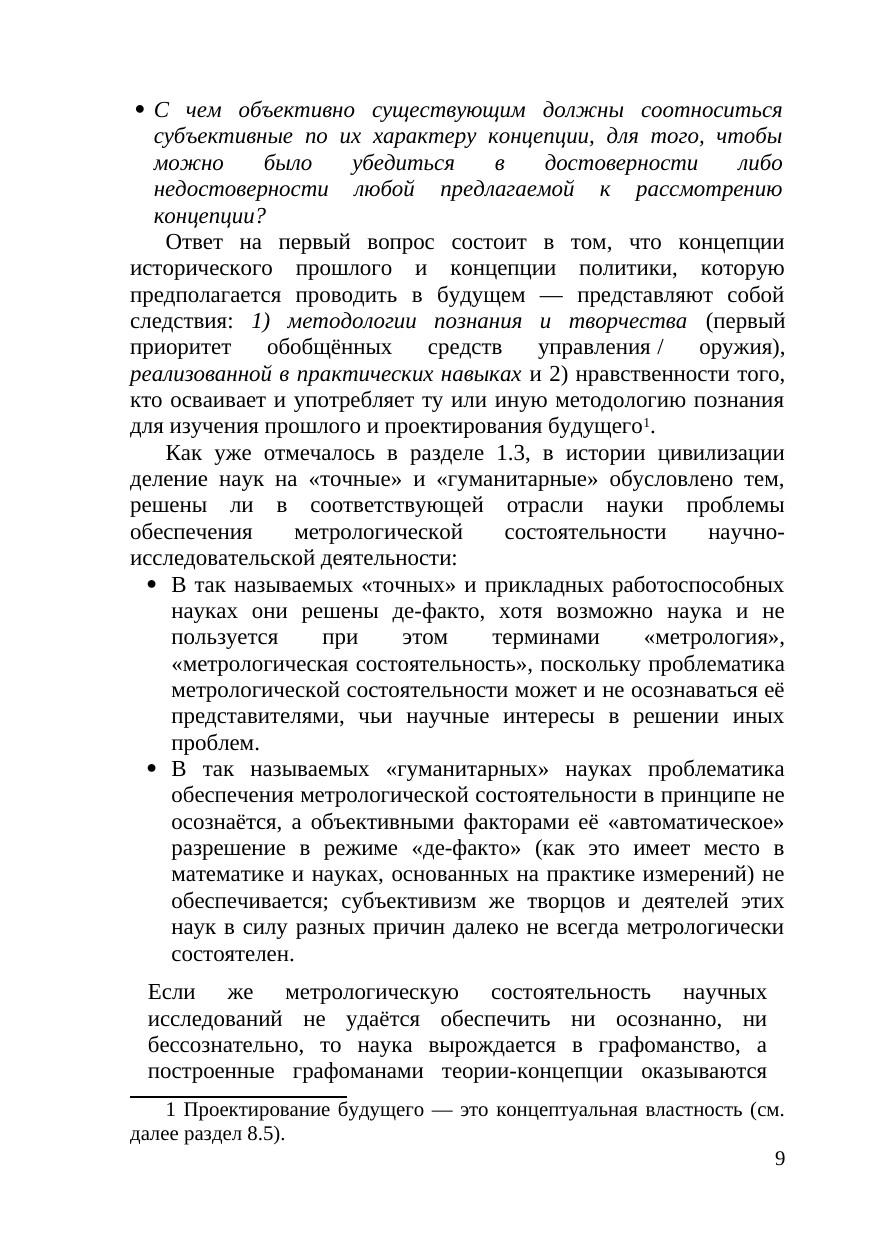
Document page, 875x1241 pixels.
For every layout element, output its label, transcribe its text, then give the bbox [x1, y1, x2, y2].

list С чем объективно существующим должны соотноситься субъективные по их характеру концепции, для того, чтобы можно было убедиться в достоверности либо недостоверности любой предлагаемой к рассмотрению концепции? [136, 96, 786, 228]
list В так называемых «точных» и прикладных работоспособных науках они решены де-факто, хотя возможно наука и не пользуется при этом терминами «метрология», «метрологическая состоятельность», поскольку проблематика метрологической состоятельности может и не осознаваться её представителями, чьи научные интересы в решении иных проблем. [148, 571, 786, 755]
text Если же метрологическую состоятельность научных исследований не удаётся обеспечить ни осознанно, ни бессознательно, то наука вырождается в графоманство, а построенные графоманами теории-концепции оказываются [148, 978, 768, 1084]
text Как уже отмечалось в разделе 1.3, в истории цивилизации деление наук на «точные» и «гуманитарные» обусловлено тем, решены ли в соответствующей отрасли науки проблемы обеспечения метрологической состоятельности научно-исследовательской деятельности: [130, 439, 786, 571]
list В так называемых «гуманитарных» науках проблематика обеспечения метрологической состоятельности в принципе не осознаётся, а объективными факторами её «автоматическое» разрешение в режиме «де-факто» (как это имеет место в математике и науках, основанных на практике измерений) не обеспечивается; субъективизм же творцов и деятелей этих наук в силу разных причин далеко не всегда метрологически состоятелен. [148, 755, 786, 966]
text Проектирование будущего — это концептуальная властность (см. далее раздел 8.5). [130, 1097, 786, 1145]
text Ответ на первый вопрос состоит в том, что концепции исторического прошлого и концепции политики, которую предполагается проводить в будущем — представляют собой следствия: 1) методологии познания и творчества (первый приоритет обобщённых средств управления / оружия), реализованной в практических навыках и 2) нравственности того, кто осваивает и употребляет ту или иную методологию познания для изучения прошлого и проектирования будущего. [130, 228, 786, 439]
